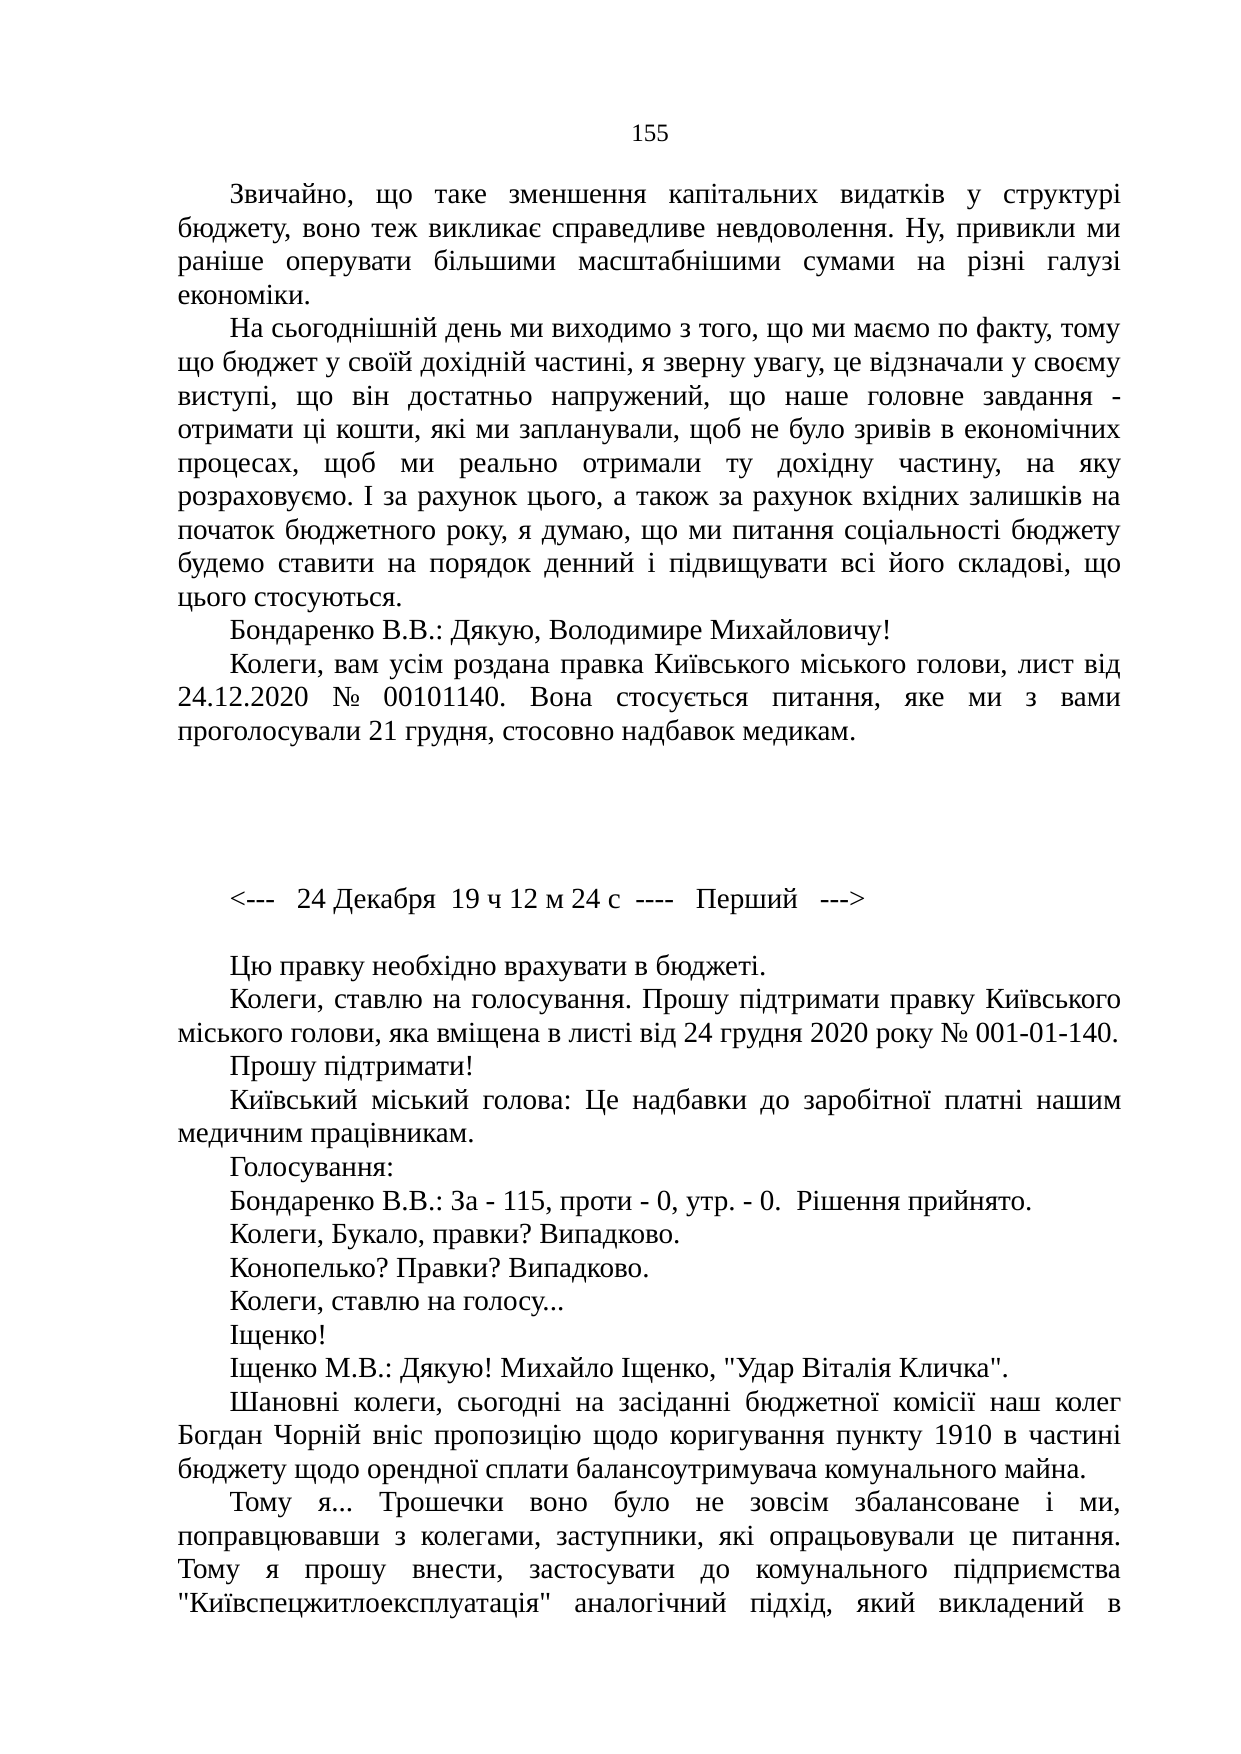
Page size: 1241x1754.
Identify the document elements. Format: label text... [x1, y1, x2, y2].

text Іщенко М.В.: Дякую! Михайло Іщенко, "Удар Віталія Кличка". [177, 1350, 1122, 1384]
text Колеги, ставлю на голосу... [177, 1283, 1122, 1317]
text Бондаренко В.В.: За - 115, проти - 0, утр. - 0. Рішення прийнято. [177, 1183, 1122, 1216]
text <--- 24 Декабря 19 ч 12 м 24 с ---- Перший ---> [177, 881, 1122, 914]
text Конопелько? Правки? Випадково. [177, 1250, 1122, 1283]
text На сьогоднішній день ми виходимо з того, що ми маємо по факту, тому що бюджет у своїй дохідній частині, я зверну увагу, це відзначали у своєму виступі, що він достатньо напружений, що наше головне завдання - отримати ці кошти, які ми запланували, щоб не було зривів в економічних процесах, щоб ми реально отримали ту дохідну частину, на яку розраховуємо. І за рахунок цього, а також за рахунок вхідних залишків на початок бюджетного року, я думаю, що ми питання соціальності бюджету будемо ставити на порядок денний і підвищувати всі його складові, що цього стосуються. [177, 311, 1122, 612]
text Звичайно, що таке зменшення капітальних видатків у структурі бюджету, воно теж викликає справедливе невдоволення. Ну, привикли ми раніше оперувати більшими масштабнішими сумами на різні галузі економіки. [177, 176, 1122, 311]
text Тому я... Трошечки воно було не зовсім збалансоване і ми, поправцювавши з колегами, заступники, які опрацьовували це питання. Тому я прошу внести, застосувати до комунального підприємства "Київспецжитлоексплуатація" аналогічний підхід, який викладений в [177, 1484, 1122, 1619]
text Шановні колеги, сьогодні на засіданні бюджетної комісії наш колег Богдан Чорній вніс пропозицію щодо коригування пункту 1910 в частині бюджету щодо орендної сплати балансоутримувача комунального майна. [177, 1384, 1122, 1484]
text Колеги, Букало, правки? Випадково. [177, 1216, 1122, 1250]
text Київський міський голова: Це надбавки до заробітної платні нашим медичним працівникам. [177, 1082, 1122, 1149]
text Колеги, ставлю на голосування. Прошу підтримати правку Київського міського голови, яка вміщена в листі від 24 грудня 2020 року № 001-01-140. [177, 981, 1122, 1048]
text Цю правку необхідно врахувати в бюджеті. [177, 948, 1122, 981]
text Колеги, вам усім роздана правка Київського міського голови, лист від 24.12.2020 № 00101140. Вона стосується питання, яке ми з вами проголосували 21 грудня, стосовно надбавок медикам. [177, 646, 1122, 747]
text Бондаренко В.В.: Дякую, Володимире Михайловичу! [177, 612, 1122, 646]
text Голосування: [177, 1149, 1122, 1183]
text Іщенко! [177, 1317, 1122, 1350]
text Прошу підтримати! [177, 1048, 1122, 1082]
